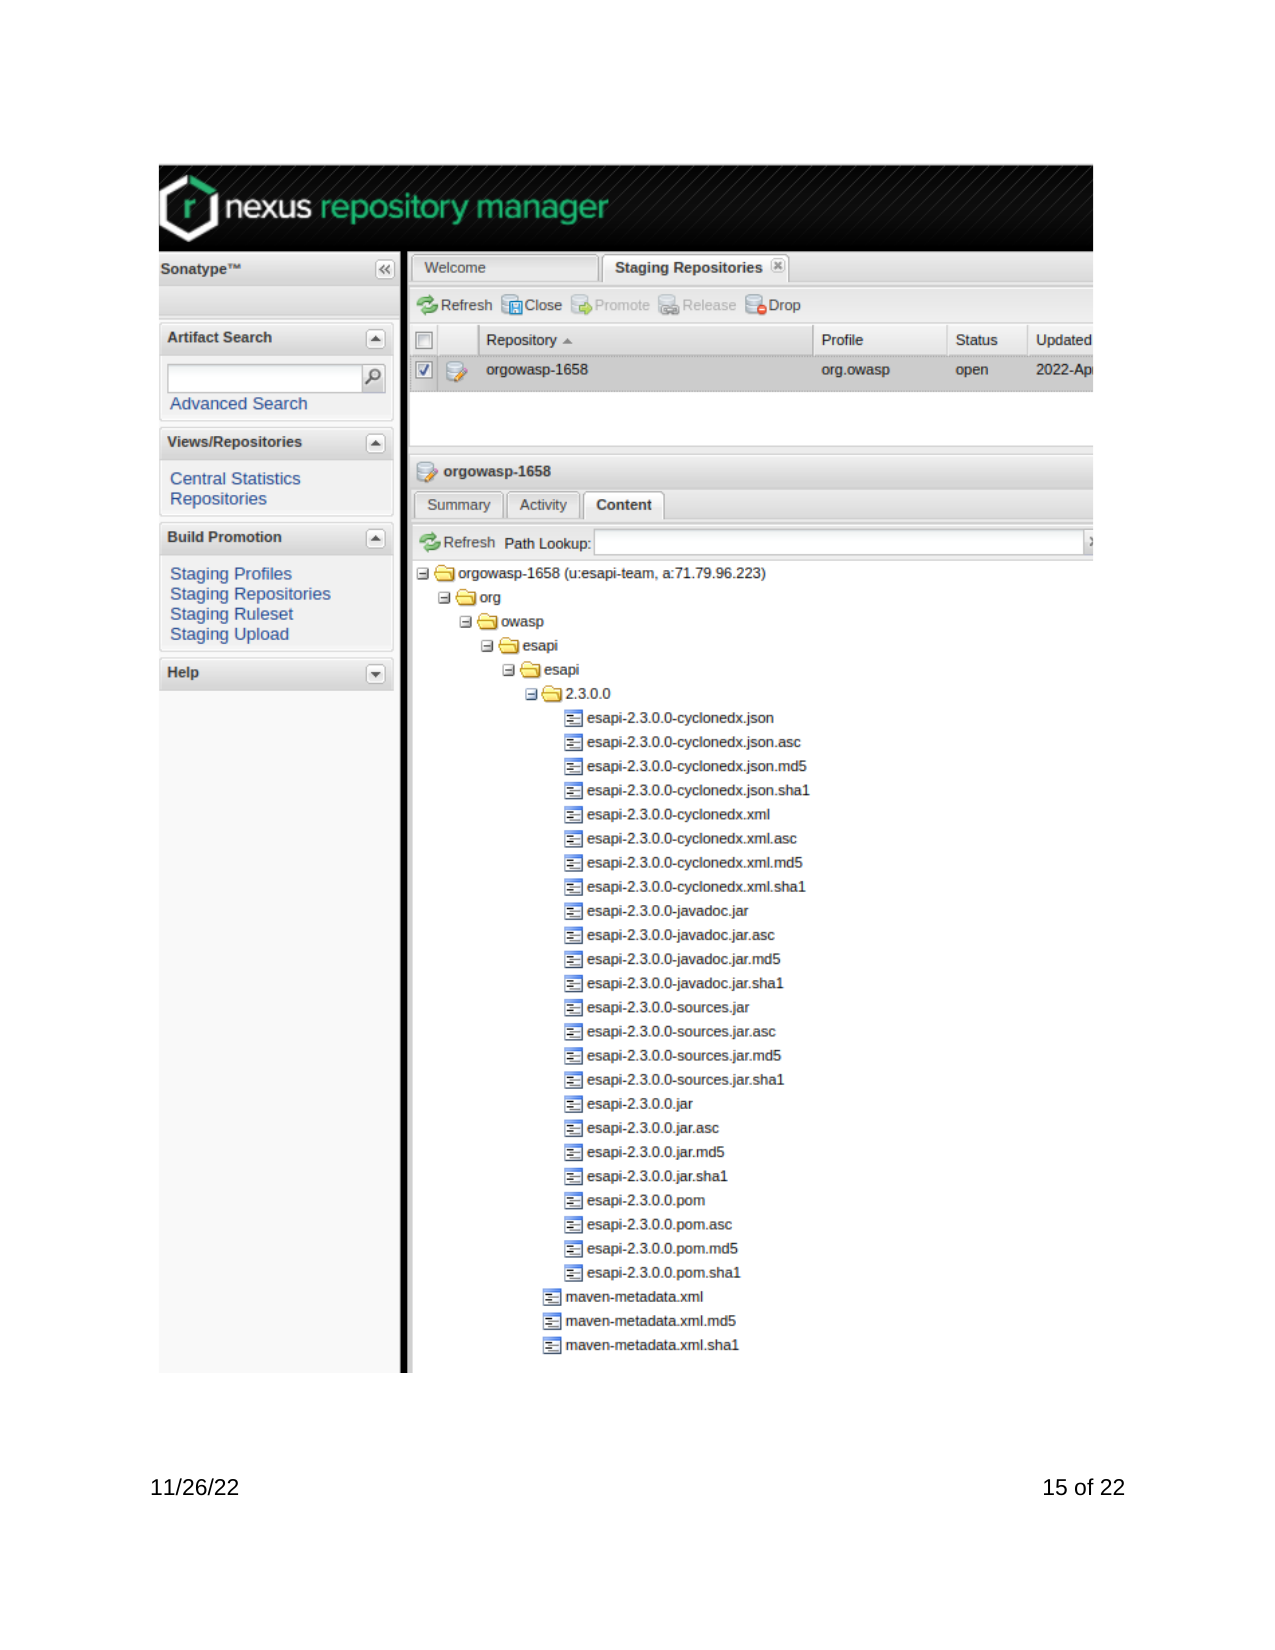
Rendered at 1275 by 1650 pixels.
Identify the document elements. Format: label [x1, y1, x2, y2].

picture [158, 163, 1094, 1373]
